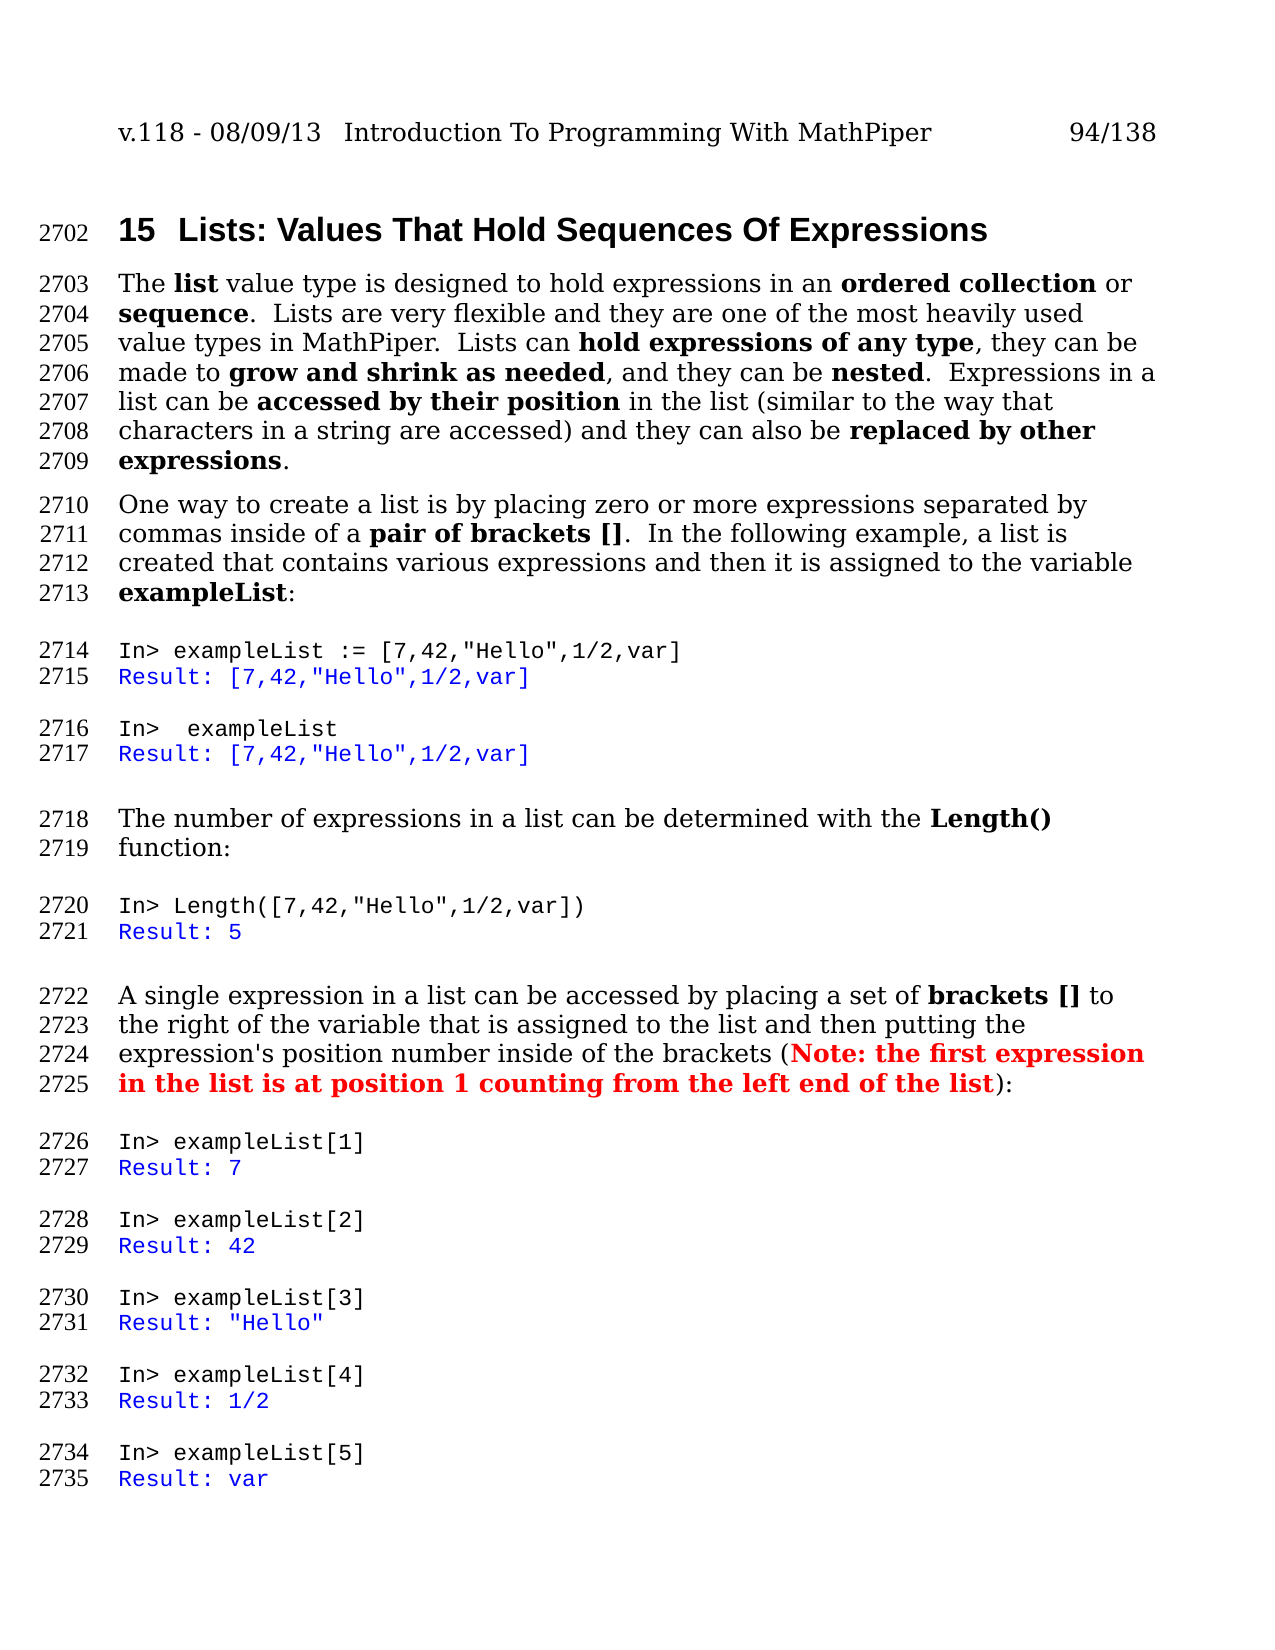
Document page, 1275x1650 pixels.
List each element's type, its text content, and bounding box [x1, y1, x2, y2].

text Result: [7,42,"Hello",1/2,var] [118, 665, 1157, 691]
text The number of expressions in a list can be determined with the Length() function: [118, 804, 1157, 862]
text Result: 5 [118, 920, 1157, 946]
text Result: 1/2 [118, 1389, 1157, 1416]
text A single expression in a list can be accessed by placing a set of brackets [] to the right of the variable that is assigned to the list and then putting the expression's position number inside of the brackets (Note: the first expression in the list is at position 1 counting from the left end of the list): [118, 981, 1157, 1098]
text In> exampleList[2] [118, 1208, 1157, 1234]
text In> exampleList := [7,42,"Hello",1/2,var] [118, 639, 1157, 665]
text Result: [7,42,"Hello",1/2,var] [118, 743, 1157, 769]
text Result: 42 [118, 1234, 1157, 1260]
text In> exampleList [118, 717, 1157, 743]
text In> exampleList[3] [118, 1286, 1157, 1312]
text In> exampleList[5] [118, 1441, 1157, 1467]
text Result: "Hello" [118, 1312, 1157, 1338]
text One way to create a list is by placing zero or more expressions separated by commas inside of a pair of brackets []. In the following example, a list is created that contains various expressions and then it is assigned to the variable exampleList: [118, 490, 1157, 607]
text The list value type is designed to hold expressions in an ordered collection or sequence. Lists are very flexible and they are one of the most heavily used value types in MathPiper. Lists can hold expressions of any type, they can be made to grow and shrink as needed, and they can be nested. Expressions in a list can be accessed by their position in the list (similar to the way that characters in a string are accessed) and they can also be replaced by other expressions. [118, 269, 1157, 475]
text In> exampleList[1] [118, 1130, 1157, 1156]
text In> Length([7,42,"Hello",1/2,var]) [118, 894, 1157, 920]
subtitle Lists: Values That Hold Sequences Of Expressions [118, 210, 1157, 248]
text Result: 7 [118, 1156, 1157, 1182]
text Result: var [118, 1467, 1157, 1493]
text In> exampleList[4] [118, 1364, 1157, 1389]
